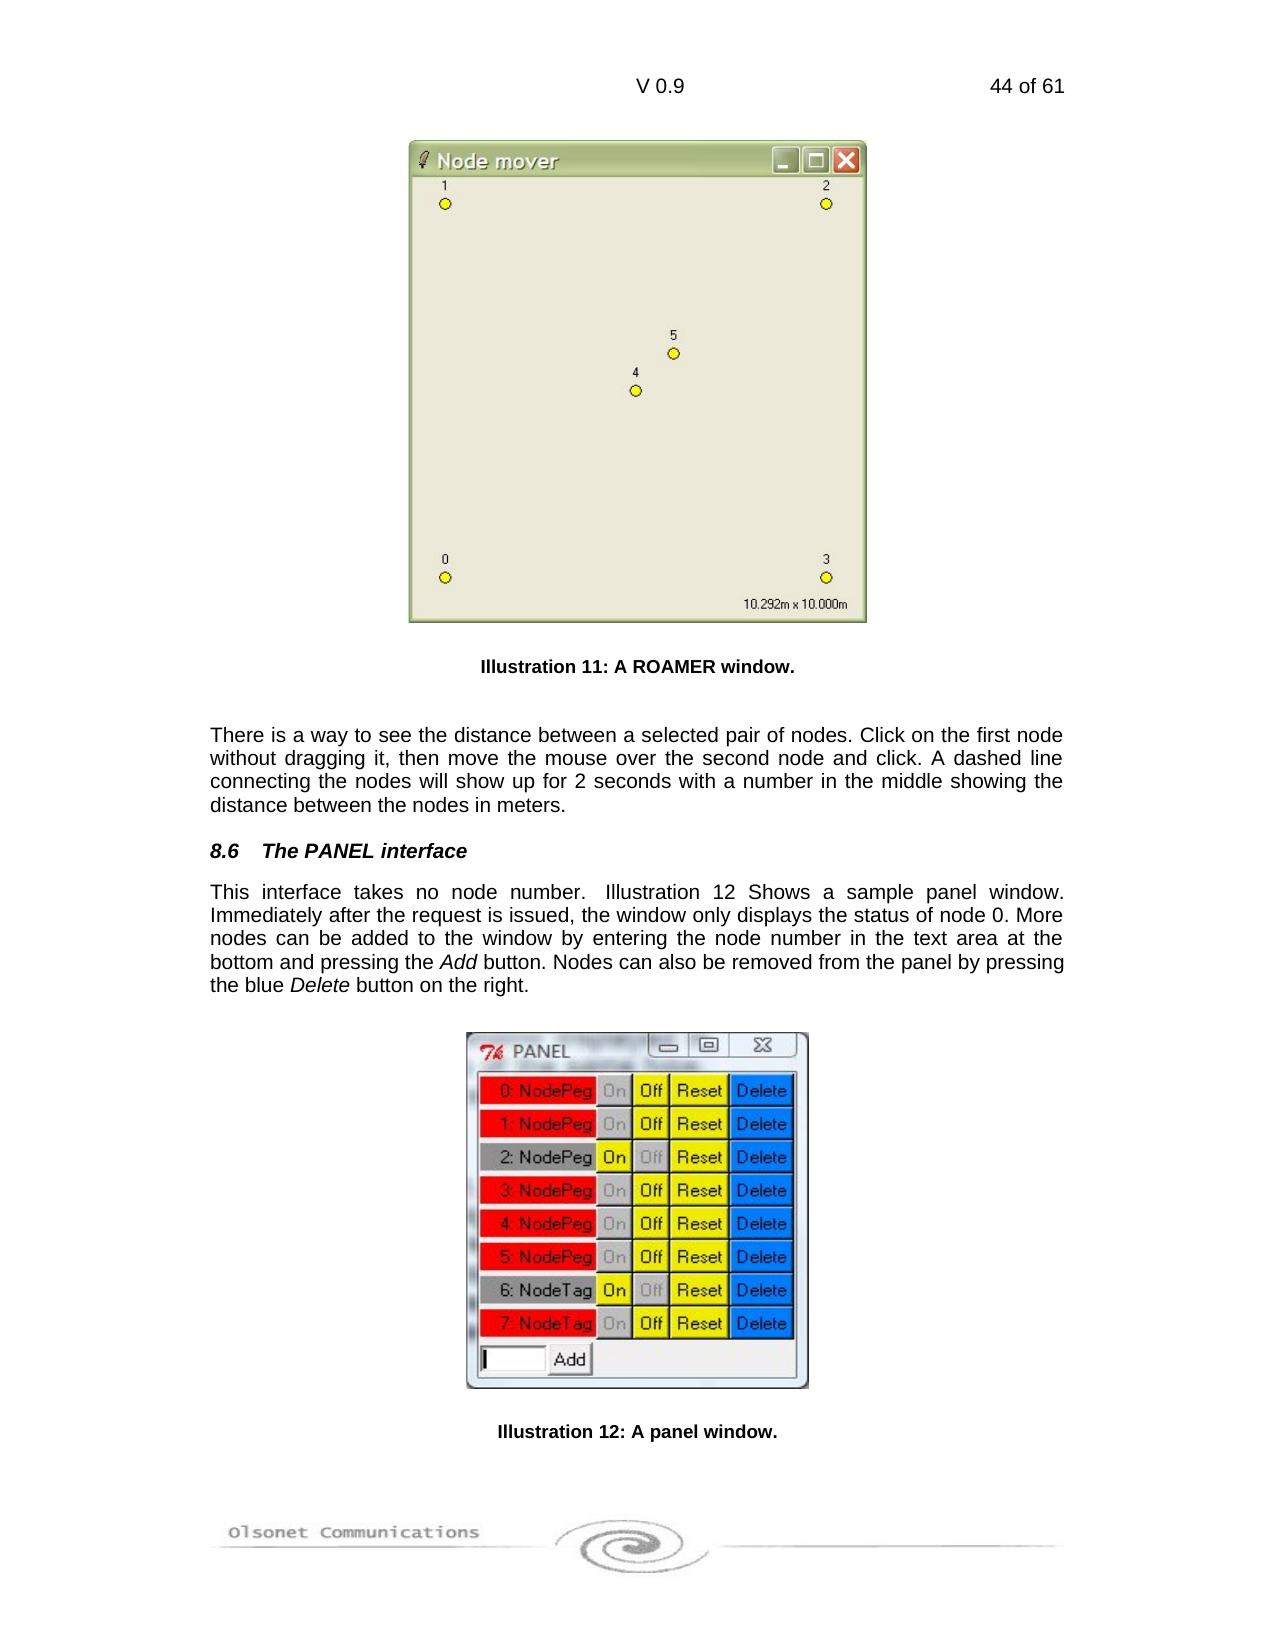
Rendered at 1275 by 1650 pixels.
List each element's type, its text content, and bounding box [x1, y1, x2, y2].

text Illustration 11: A ROAMER window. [408, 656, 867, 677]
picture [210, 1504, 1065, 1596]
picture [408, 140, 867, 623]
text This interface takes no node number. Illustration 12 Shows a sample panel window. Immediately after the request is issued, the window only displays the status of node 0. More nodes can be added to the window by entering the node number in the text area at the bottom and pressing the Add button. Nodes can also be removed from the panel by pressing the blue Delete button on the right. [210, 881, 1065, 997]
text There is a way to see the distance between a selected pair of nodes. Click on the first node without dragging it, then move the mouse over the second node and click. A dashed line connecting the nodes will show up for 2 seconds with a number in the middle showing the distance between the nodes in meters. [210, 723, 1065, 816]
subtitle The PANEL interface [210, 839, 1065, 863]
picture [466, 1032, 809, 1389]
text Illustration 12: A panel window. [466, 1422, 809, 1443]
